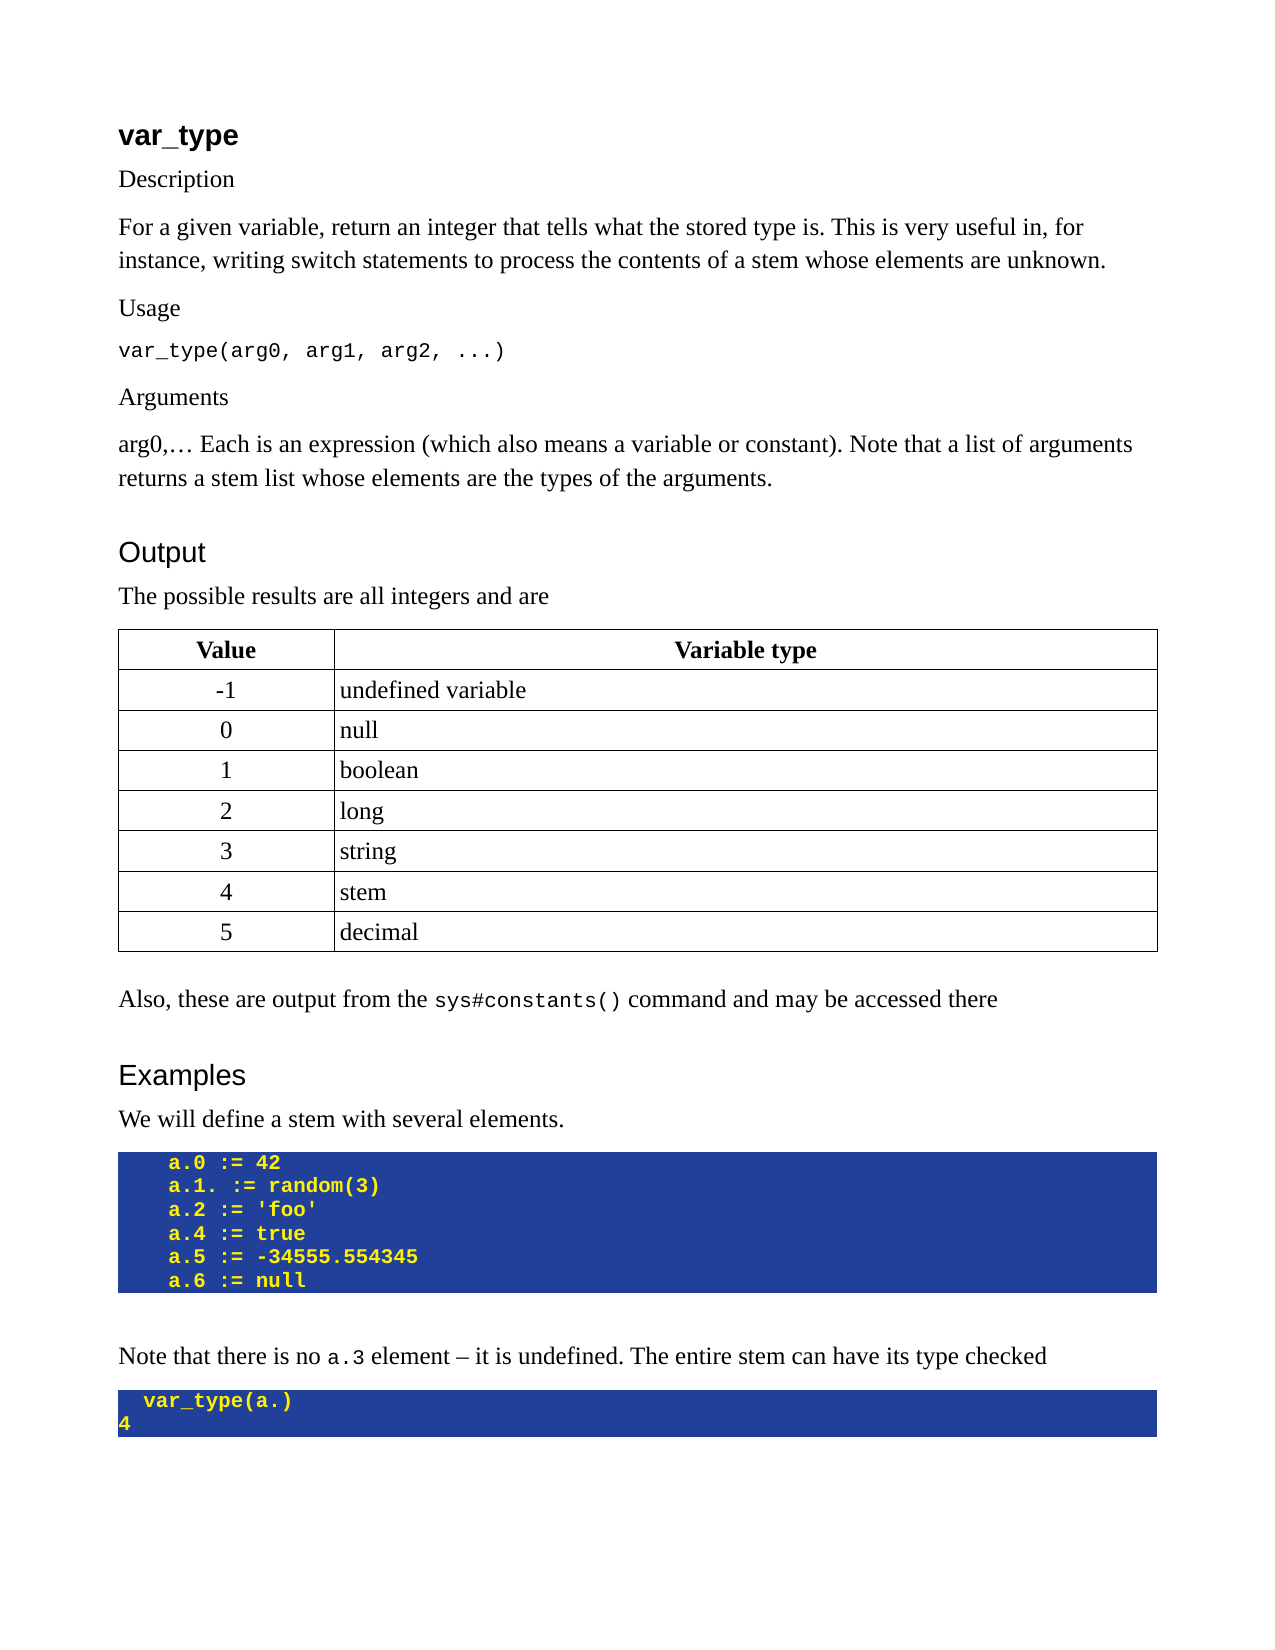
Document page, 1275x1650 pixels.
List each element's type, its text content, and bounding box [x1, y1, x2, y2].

table_header Value [119, 630, 334, 669]
subtitle Examples [118, 1058, 1157, 1092]
table_cell -1 [119, 670, 334, 709]
text Arguments [118, 382, 1157, 411]
table_cell 0 [119, 711, 334, 750]
table_cell null [335, 711, 1157, 750]
text a.5 := -34555.554345 [118, 1246, 1157, 1270]
text a.4 := true [118, 1223, 1157, 1246]
table_header Variable type [335, 630, 1157, 669]
text var_type(arg0, arg1, arg2, ...) [118, 340, 1157, 364]
subtitle Output [118, 535, 1157, 569]
text 4 [118, 1413, 1157, 1437]
table_cell boolean [335, 751, 1157, 790]
text a.2 := 'foo' [118, 1199, 1157, 1223]
table_cell 5 [119, 912, 334, 951]
text var_type(a.) [118, 1390, 1157, 1413]
table_cell string [335, 831, 1157, 871]
text For a given variable, return an integer that tells what the stored type is. This is very useful in, for instance, writing switch statements to process the contents of a stem whose elements are unknown. [118, 212, 1157, 274]
table_cell 2 [119, 791, 334, 830]
text Description [118, 164, 1157, 193]
table_cell long [335, 791, 1157, 830]
table_cell undefined variable [335, 670, 1157, 709]
table_cell stem [335, 872, 1157, 911]
subtitle var_type [118, 118, 1157, 152]
text a.6 := null [118, 1270, 1157, 1293]
text Usage [118, 293, 1157, 321]
table_cell 1 [119, 751, 334, 790]
text We will define a stem with several elements. [118, 1104, 1157, 1133]
text Note that there is no a.3 element – it is undefined. The entire stem can have its type checked [118, 1341, 1157, 1371]
text The possible results are all integers and are [118, 581, 1157, 610]
text a.0 := 42 [118, 1152, 1157, 1175]
text Also, these are output from the sys#constants() command and may be accessed there [118, 952, 1157, 1014]
text arg0,… Each is an expression (which also means a variable or constant). Note that a list of arguments returns a stem list whose elements are the types of the arguments. [118, 429, 1157, 491]
table_cell 4 [119, 872, 334, 911]
table_cell decimal [335, 912, 1157, 951]
text a.1. := random(3) [118, 1175, 1157, 1199]
table_cell 3 [119, 831, 334, 871]
